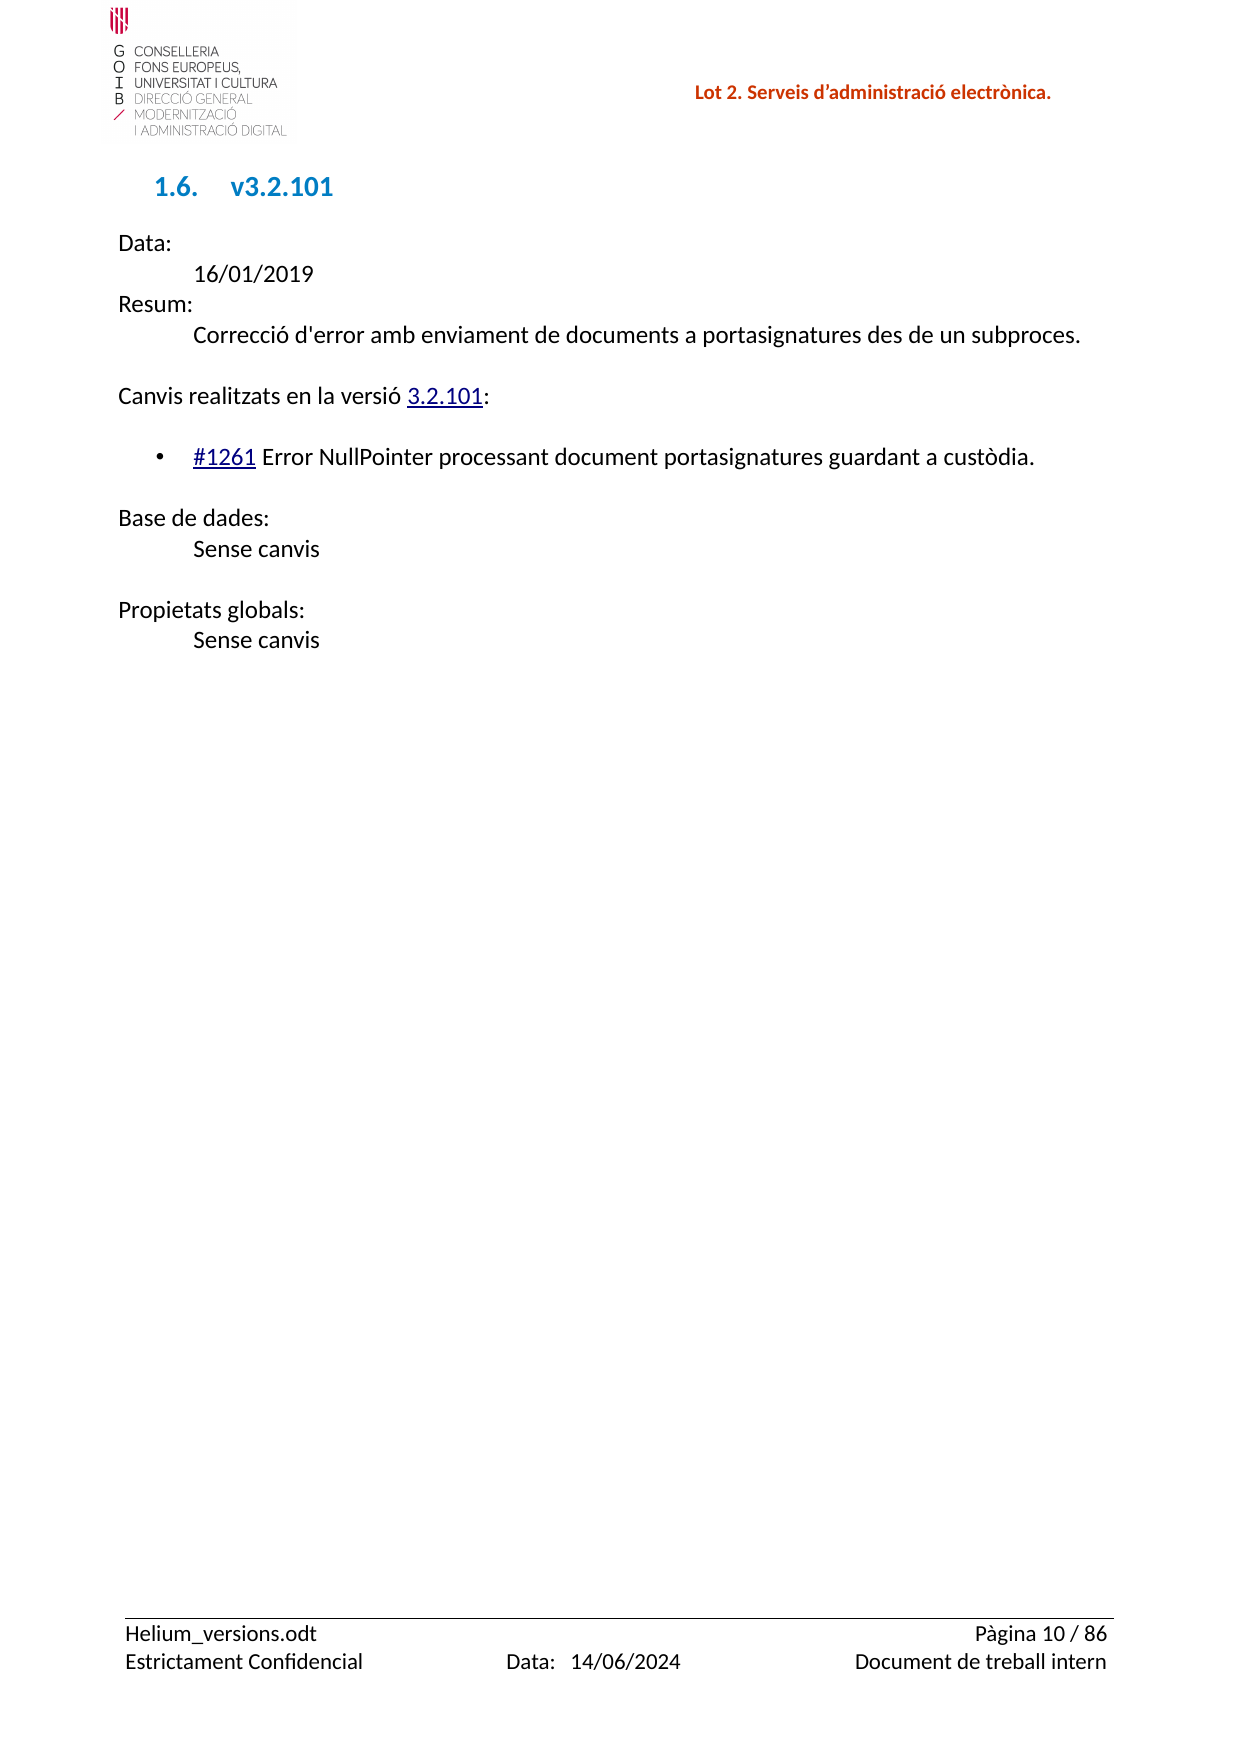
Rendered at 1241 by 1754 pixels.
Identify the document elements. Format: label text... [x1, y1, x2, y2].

text Sense canvis [118, 533, 1122, 563]
text Base de dades: [118, 502, 1122, 533]
list #1261 Error NullPointer processant document portasignatures guardant a custòdia. [156, 441, 1122, 472]
text Propietats globals: [118, 594, 1122, 624]
text Resum: [118, 289, 1122, 319]
text 16/01/2019 [118, 258, 1122, 289]
text Correcció d'error amb enviament de documents a portasignatures des de un subproces. [118, 319, 1122, 350]
text Data: [118, 228, 1122, 258]
picture [100, 0, 297, 144]
text Sense canvis [118, 624, 1122, 655]
text Canvis realitzats en la versió 3.2.101: [118, 380, 1122, 411]
subtitle v3.2.101 [153, 168, 1122, 204]
